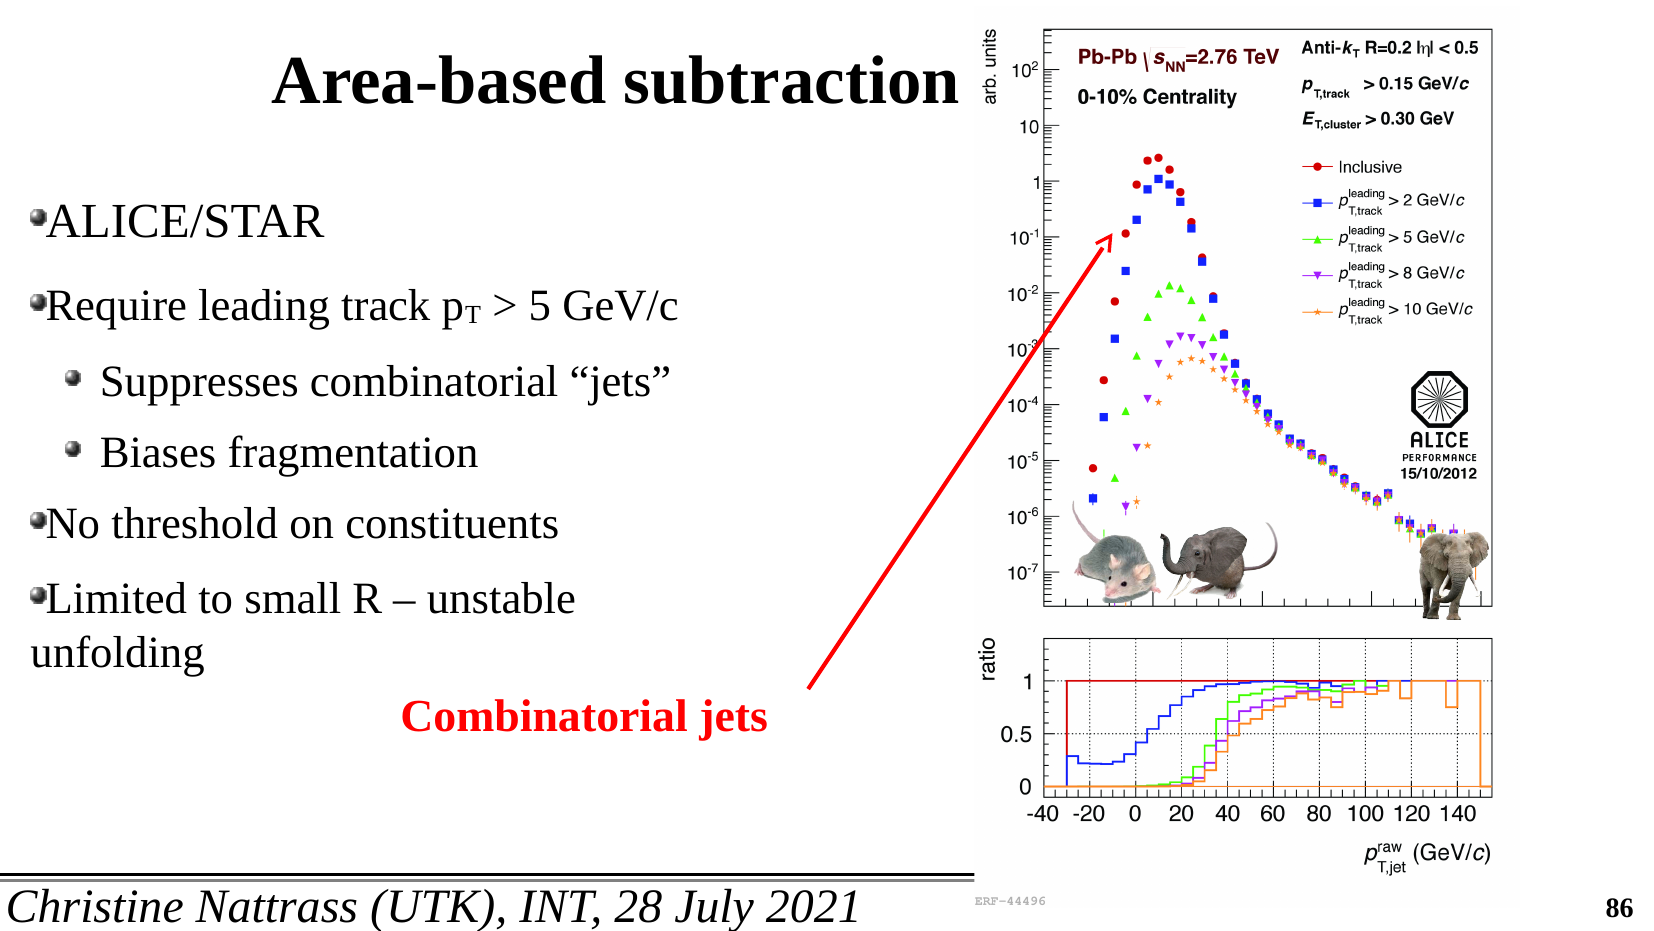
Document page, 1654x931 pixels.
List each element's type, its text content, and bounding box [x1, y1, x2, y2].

picture [974, 6, 1520, 908]
list ALICE/STAR Require leading track pT > 5 GeV/c Suppresses combinatorial “jets” Biases fragmentation No threshold on constituents Limited to small R – unstable unfolding [15, 180, 777, 685]
title Area-based subtraction [124, 14, 974, 126]
text_box Combinatorial jets [385, 678, 833, 748]
